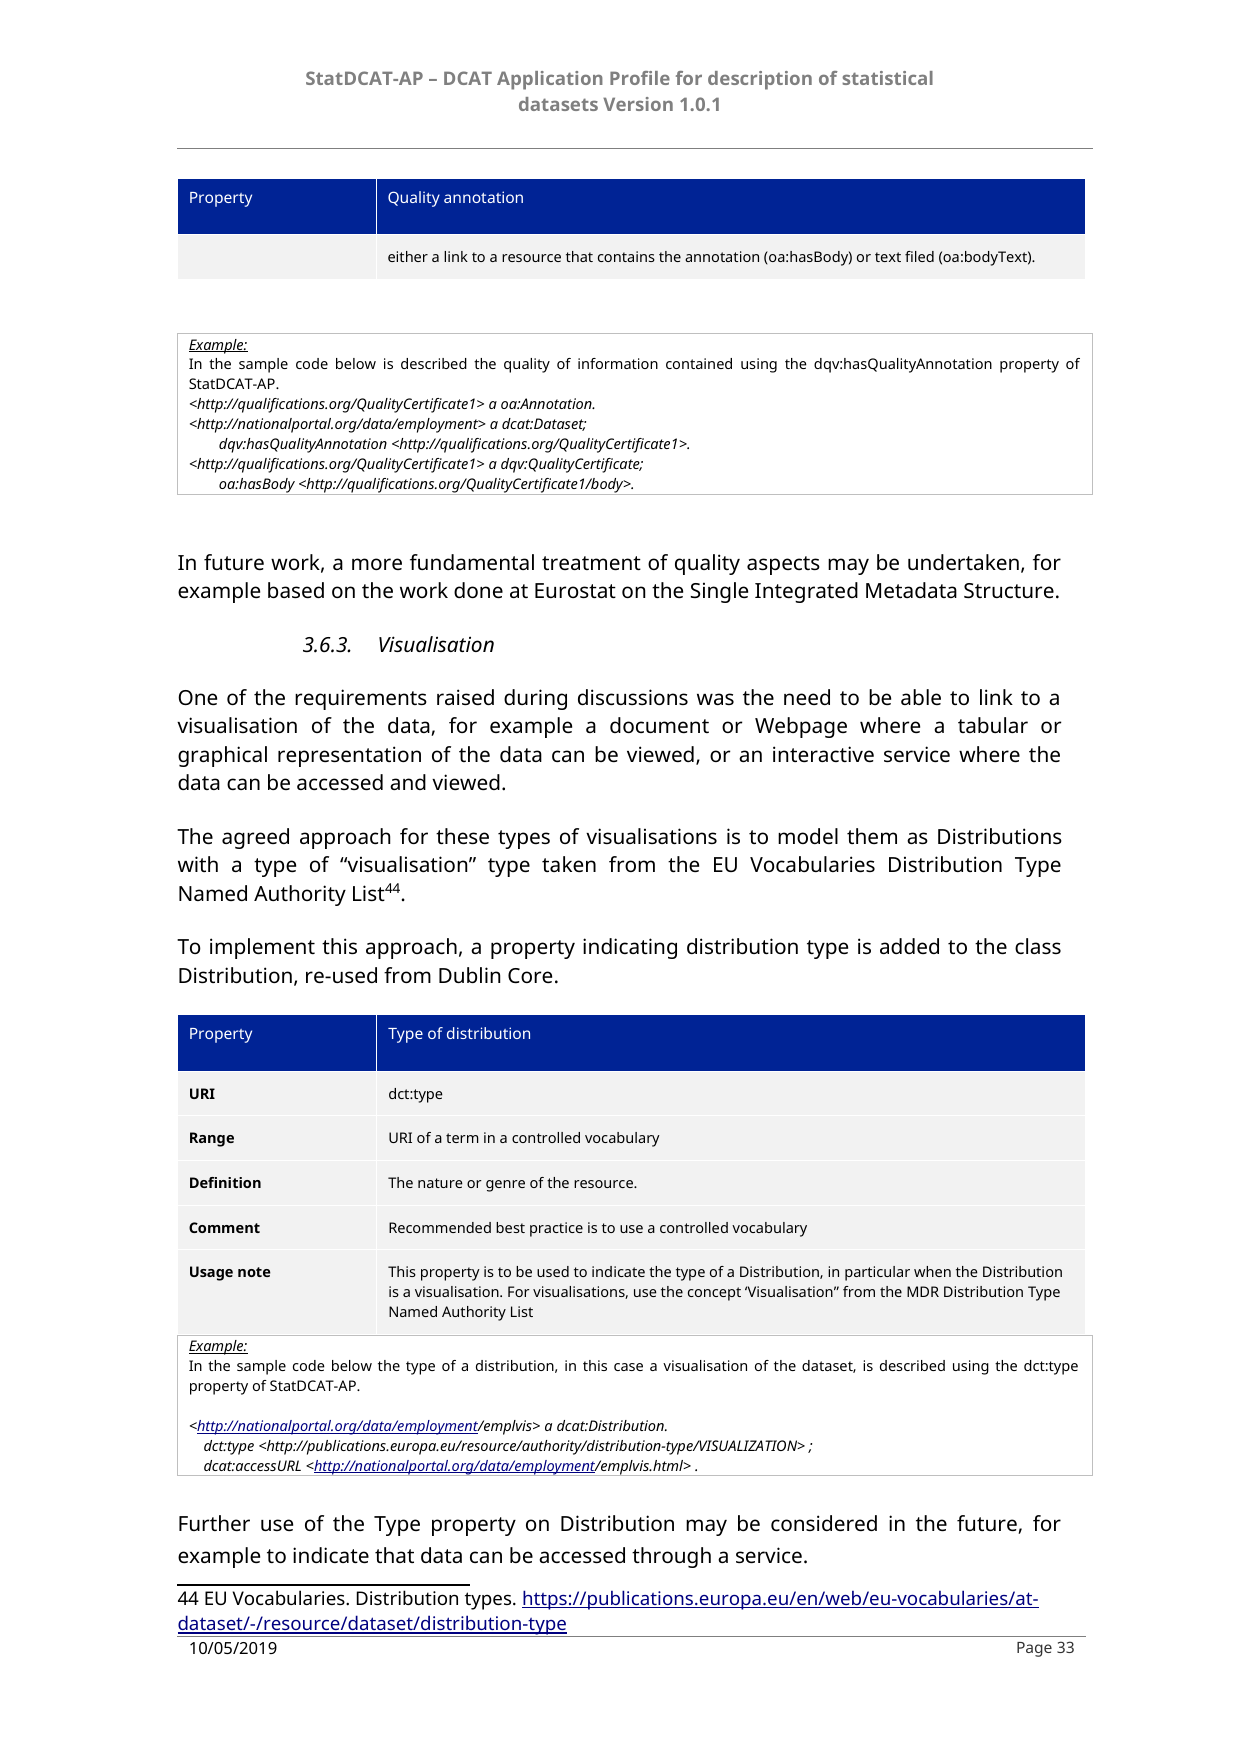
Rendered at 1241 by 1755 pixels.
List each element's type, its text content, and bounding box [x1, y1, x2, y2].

table_cell URI of a term in a controlled vocabulary [377, 1116, 1085, 1160]
text To implement this approach, a property indicating distribution type is added to the class Distribution, re-used from Dublin Core. [177, 932, 1063, 989]
table_header Quality annotation [377, 179, 1085, 234]
table_cell Comment [178, 1206, 376, 1249]
table_cell [178, 235, 376, 279]
text One of the requirements raised during discussions was the need to be able to link to a visualisation of the data, for example a document or Webpage where a tabular or graphical representation of the data can be viewed, or an interactive service where the data can be accessed and viewed. [177, 683, 1063, 797]
text The agreed approach for these types of visualisations is to model them as Distributions with a type of “visualisation” type taken from the EU Vocabularies Distribution Type Named Authority List. [177, 822, 1063, 907]
text EU Vocabularies. Distribution types. https://publications.europa.eu/en/web/eu-vocabularies/at-dataset/-/resource/dataset/distribution-type [177, 1585, 1063, 1636]
table_header Property [178, 1015, 376, 1071]
table_header Example: In the sample code below the type of a distribution, in this case a visualisation of the dataset, is described using the dct:type property of StatDCAT-AP. <http://nationalportal.org/data/employment/emplvis> a dcat:Distribution. dct:type <http://publications.europa.eu/resource/authority/distribution-type/VISUALIZATION> ; dcat:accessURL <http://nationalportal.org/data/employment/emplvis.html> . [178, 1336, 1092, 1475]
table_cell either a link to a resource that contains the annotation (oa:hasBody) or text filed (oa:bodyText). [377, 235, 1085, 279]
table_header Property [178, 179, 376, 234]
text In future work, a more fundamental treatment of quality aspects may be undertaken, for example based on the work done at Eurostat on the Single Integrated Metadata Structure. [177, 548, 1063, 605]
table_cell dct:type [377, 1072, 1085, 1115]
table_cell The nature or genre of the resource. [377, 1161, 1085, 1205]
table_cell Recommended best practice is to use a controlled vocabulary [377, 1206, 1085, 1249]
table_cell URI [178, 1072, 376, 1115]
text Further use of the Type property on Distribution may be considered in the future, for example to indicate that data can be accessed through a service. [177, 1509, 1063, 1570]
subtitle Visualisation [302, 630, 1063, 658]
table_cell Usage note [178, 1250, 376, 1334]
table_header Example: In the sample code below is described the quality of information contained using the dqv:hasQualityAnnotation property of StatDCAT-AP. <http://qualifications.org/QualityCertificate1> a oa:Annotation. <http://nationalportal.org/data/employment> a dcat:Dataset; dqv:hasQualityAnnotation <http://qualifications.org/QualityCertificate1>. <http://qualifications.org/QualityCertificate1> a dqv:QualityCertificate; oa:hasBody <http://qualifications.org/QualityCertificate1/body>. [178, 334, 1092, 493]
table_header Type of distribution [377, 1015, 1085, 1071]
table_cell This property is to be used to indicate the type of a Distribution, in particular when the Distribution is a visualisation. For visualisations, use the concept ‘Visualisation” from the MDR Distribution Type Named Authority List [377, 1250, 1085, 1334]
table_cell Definition [178, 1161, 376, 1205]
table_cell Range [178, 1116, 376, 1160]
